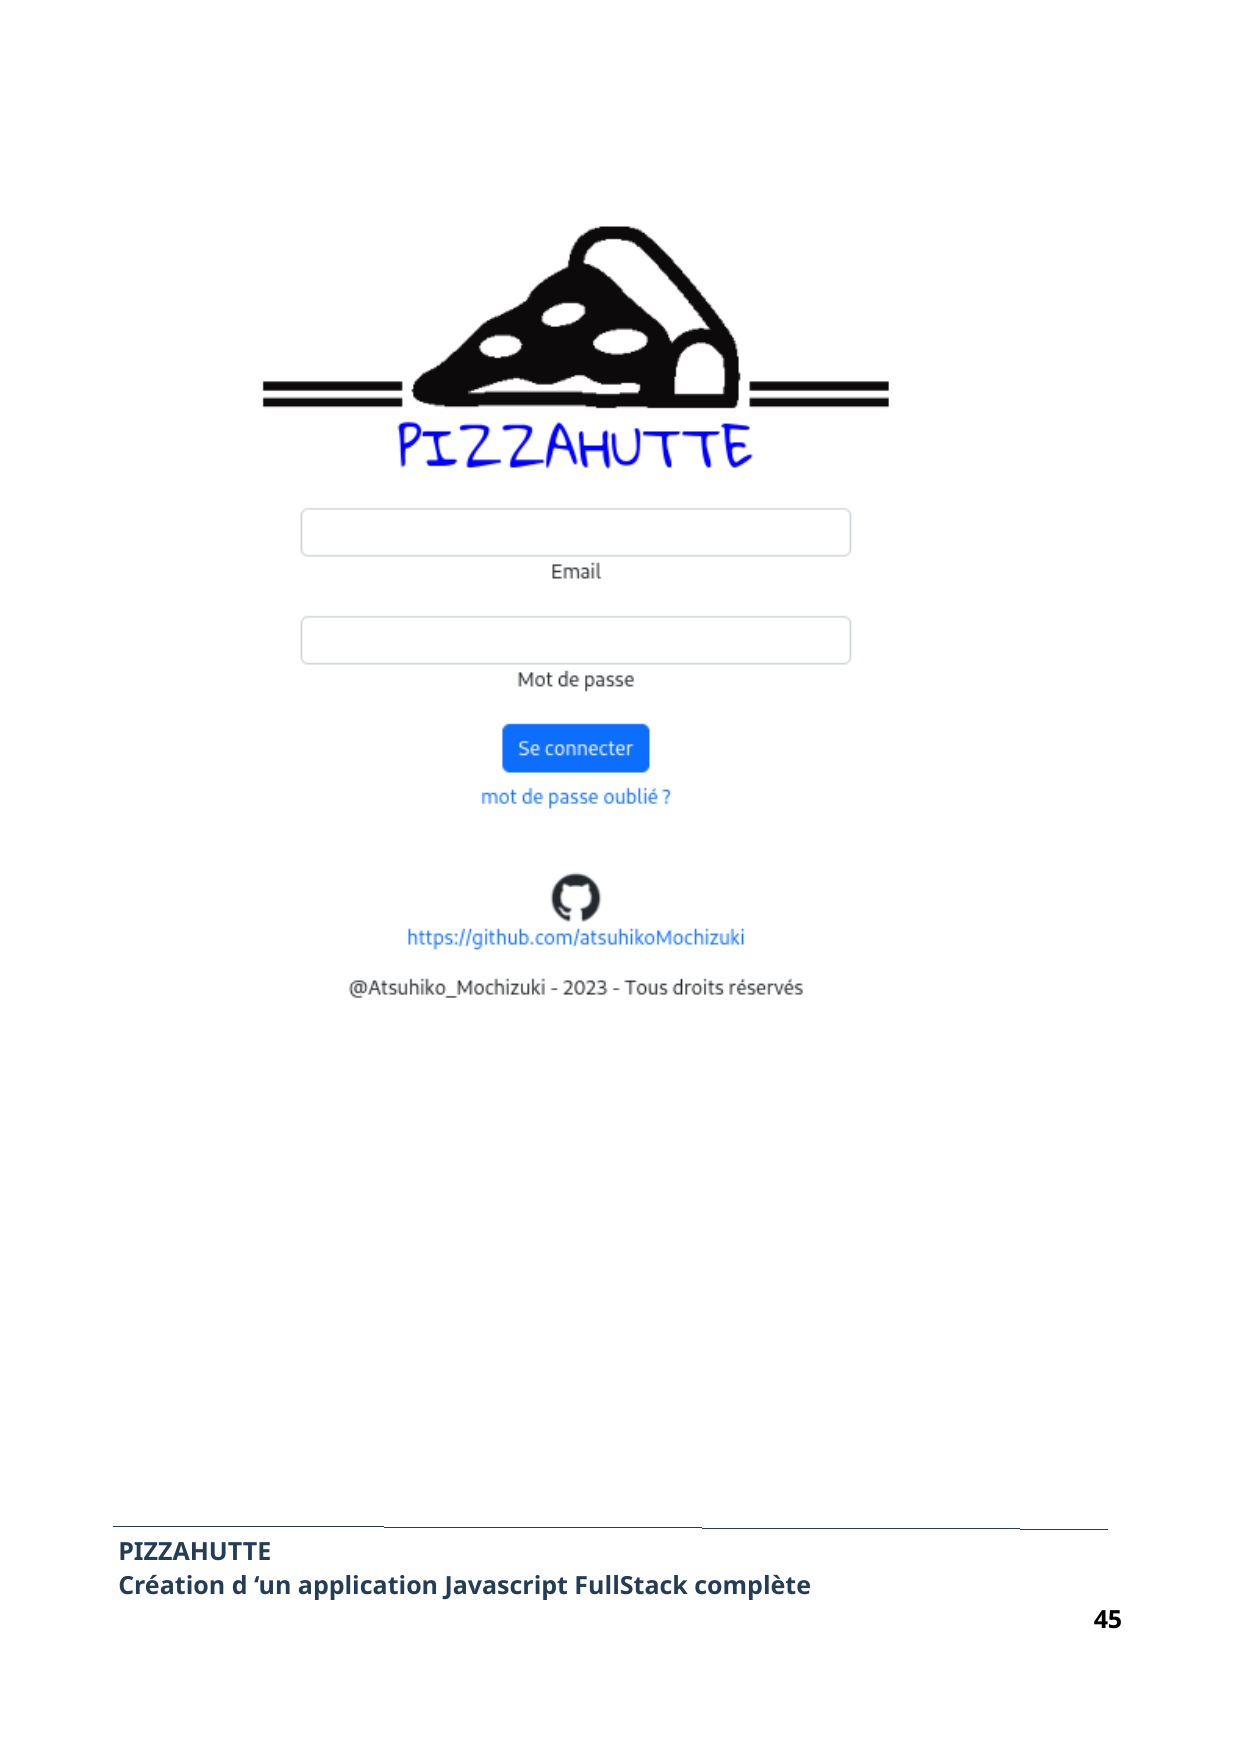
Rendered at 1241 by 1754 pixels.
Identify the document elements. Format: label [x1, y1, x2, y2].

picture [229, 220, 925, 1059]
